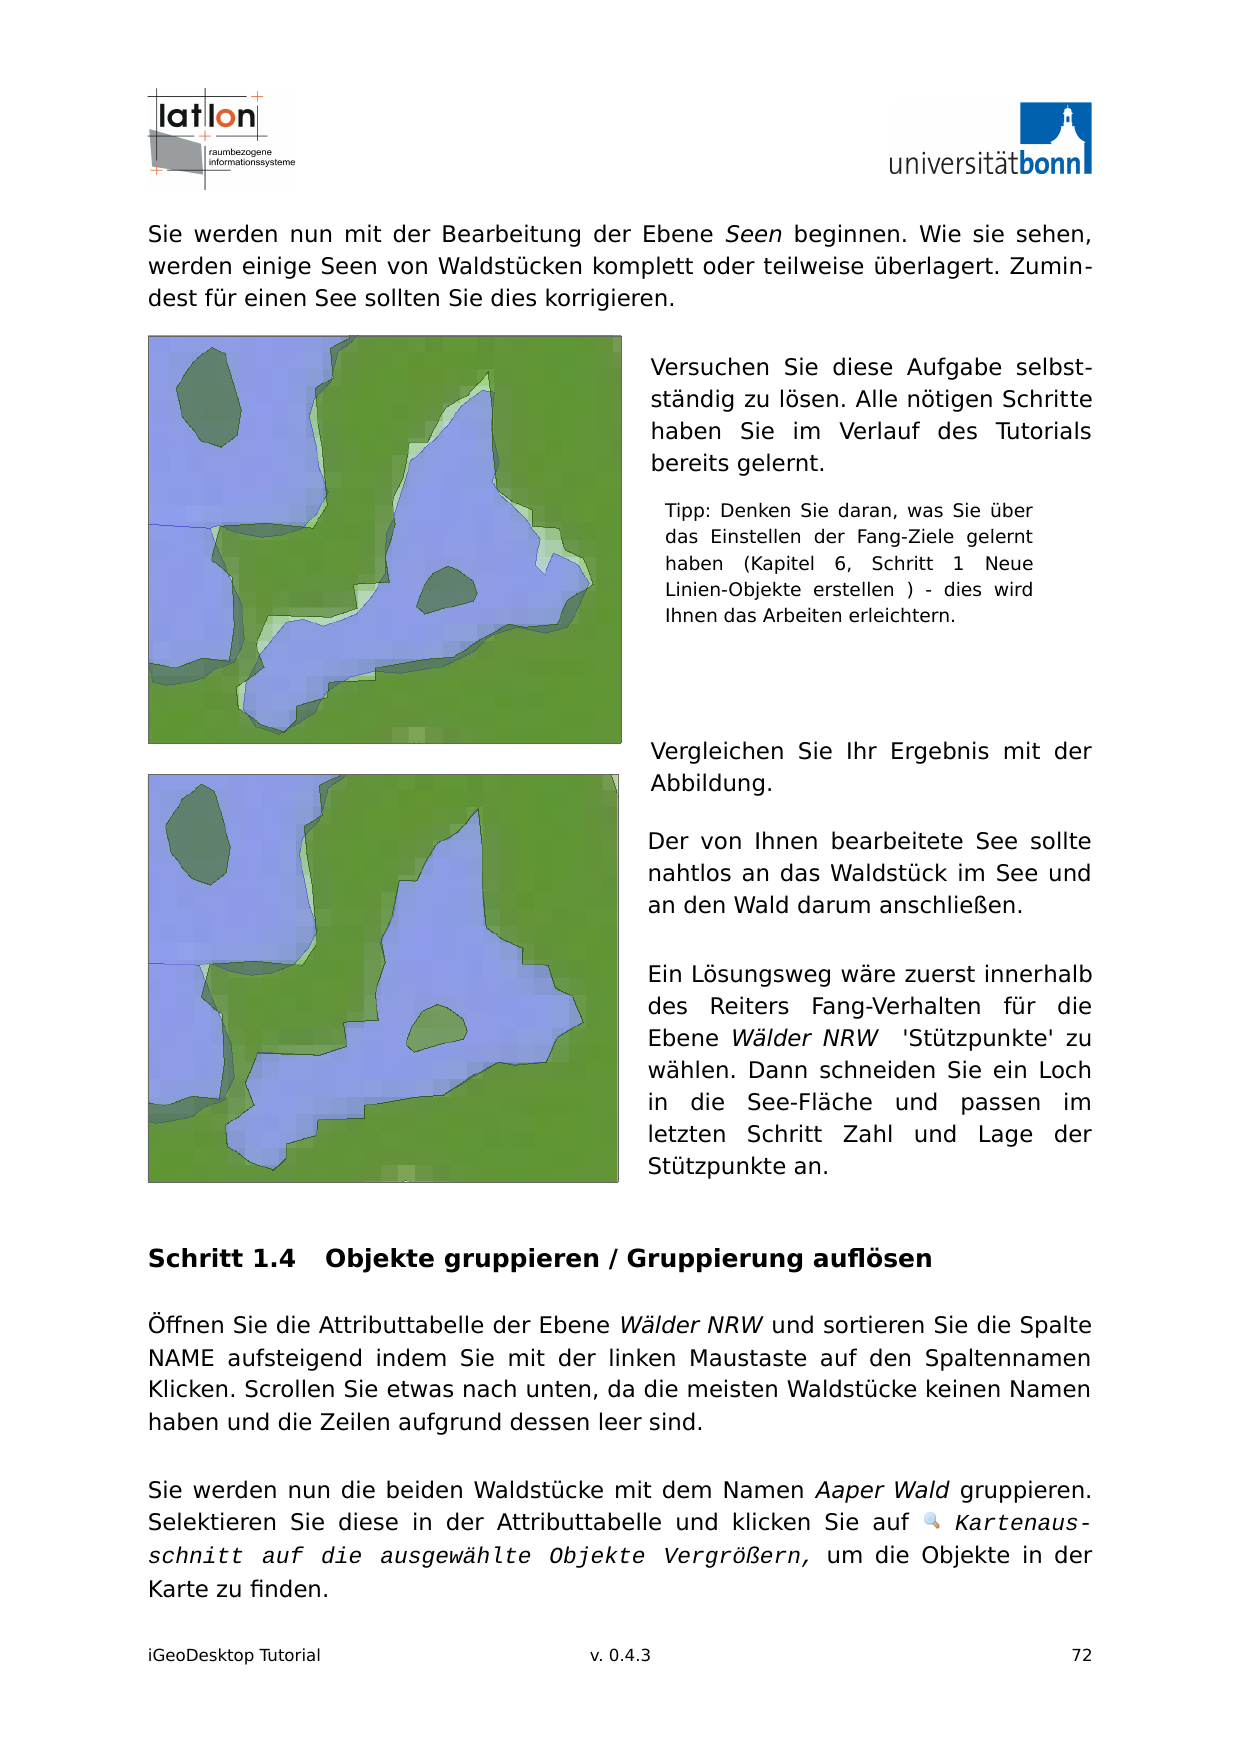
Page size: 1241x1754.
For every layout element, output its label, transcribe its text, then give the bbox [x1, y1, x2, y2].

text Tipp: Denken Sie daran, was Sie über das Einstellen der Fang-Ziele gelernt haben (Kapitel 6, Schritt 1 Neue Linien-Objekte erstellen ) - dies wird Ihnen das Arbeiten erleichtern. [622, 500, 1033, 627]
picture [147, 88, 295, 190]
text Versuchen Sie diese Aufgabe selbst­ständig zu lösen. Alle nötigen Schrit­te haben Sie im Verlauf des Tutorials bereits gelernt. [622, 354, 1092, 477]
text Öffnen Sie die Attributtabelle der Ebene Wälder NRW und sortieren Sie die Spalte NAME aufsteigend indem Sie mit der linken Maustaste auf den Spaltennamen Klicken. Scrollen Sie etwas nach unten, da die meisten Waldstücke keinen Namen haben und die Zeilen aufgrund dessen leer sind. [148, 1313, 1092, 1435]
picture [923, 1511, 942, 1531]
text Vergleichen Sie Ihr Ergebnis mit der Abbildung. Der von Ihnen bearbeitete See sollte nahtlos an das Waldstück im See und an den Wald darum anschließen. [148, 679, 1092, 919]
text Ein Lösungsweg wäre zuerst inner­halb des Reiters Fang-Verhalten für die Ebene Wälder NRW 'Stützpunkte' zu wählen. Dann schneiden Sie ein Loch in die See-Fläche und passen im letzten Schritt Zahl und Lage der Stützpunkte an. [619, 961, 1092, 1180]
text Sie werden nun mit der Bearbeitung der Ebene Seen beginnen. Wie sie sehen, werden einige Seen von Waldstücken komplett oder teilweise überlagert. Zumin­dest für einen See sollten Sie dies korrigieren. [148, 221, 1092, 312]
subtitle Objekte gruppieren / Gruppierung auflösen [148, 1245, 1092, 1274]
text Sie werden nun die beiden Waldstücke mit dem Namen Aaper Wald gruppieren. Selektieren Sie diese in der Attributtabelle und klicken Sie auf Kartenaus­schnitt auf die ausgewählte Objekte Vergrößern, um die Objekte in der Karte zu finden. [148, 1477, 1092, 1603]
picture [149, 775, 618, 1182]
picture [889, 102, 1093, 174]
picture [149, 337, 621, 743]
